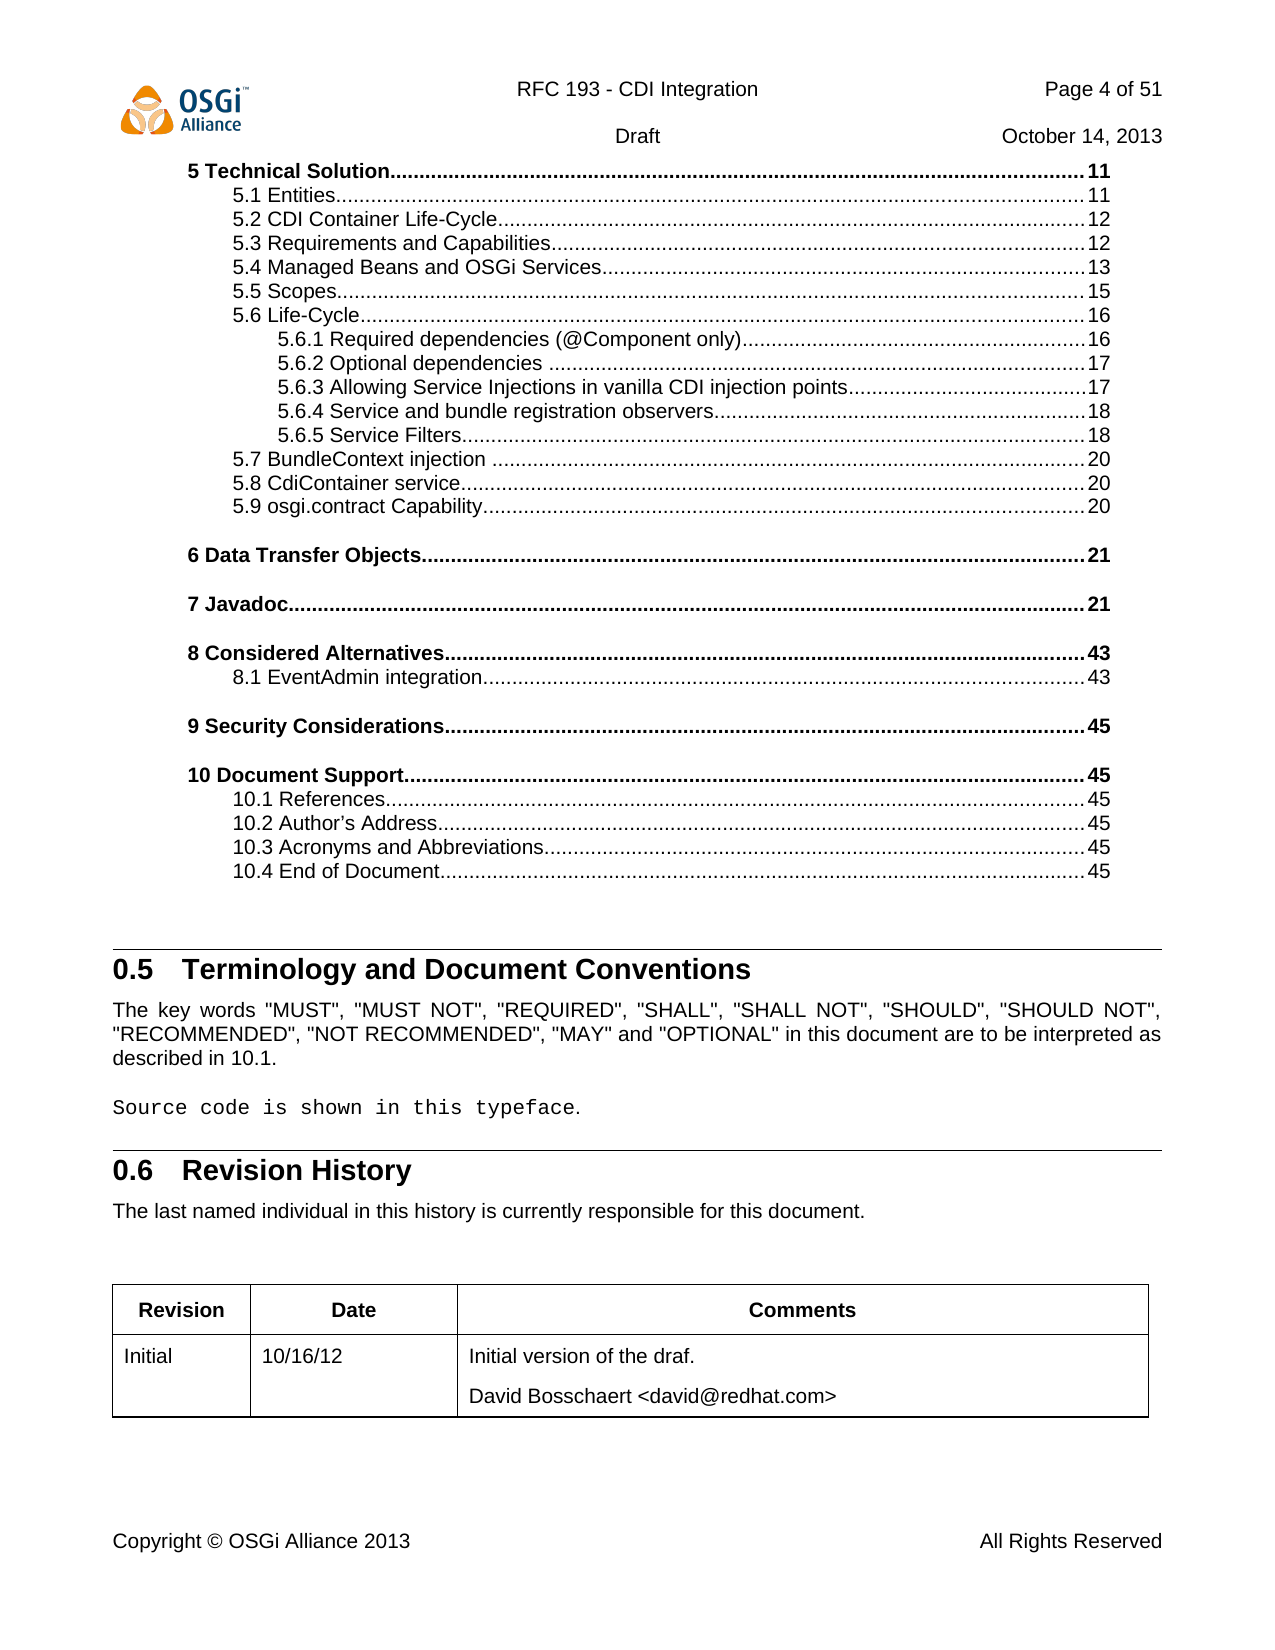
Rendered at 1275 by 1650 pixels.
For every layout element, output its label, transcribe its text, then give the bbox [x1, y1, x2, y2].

text 5.6.5 Service Filters 18 [277, 422, 1162, 446]
text The last named individual in this history is currently responsible for this document. [112, 1199, 1162, 1223]
text 5.6.4 Service and bundle registration observers 18 [277, 398, 1162, 422]
text 5.7 BundleContext injection 20 [232, 446, 1162, 470]
text 5.1 Entities 11 [232, 183, 1162, 207]
table_cell 16/10/12 [251, 1335, 457, 1416]
text 10 Document Support 45 [187, 763, 1162, 787]
text 9 Security Considerations 45 [187, 714, 1162, 738]
text 5.6 Life-Cycle 16 [232, 303, 1162, 327]
subtitle Revision History [112, 1151, 1162, 1186]
table_cell Initial [113, 1335, 250, 1416]
text 5.4 Managed Beans and OSGi Services 13 [232, 255, 1162, 279]
text 5.6.3 Allowing Service Injections in vanilla CDI injection points 17 [277, 374, 1162, 398]
text 5.2 CDI Container Life-Cycle 12 [232, 207, 1162, 231]
text 5.6.1 Required dependencies (@Component only) 16 [277, 327, 1162, 351]
subtitle Terminology and Document Conventions [112, 950, 1162, 985]
table_header Comments [458, 1285, 1148, 1334]
text 7 Javadoc 21 [187, 592, 1162, 616]
text 5.8 CdiContainer service 20 [232, 470, 1162, 494]
table_cell Initial version of the draf. David Bosschaert <david@redhat.com> [458, 1335, 1148, 1416]
text 10.3 Acronyms and Abbreviations 45 [232, 835, 1162, 859]
text The key words "MUST", "MUST NOT", "REQUIRED", "SHALL", "SHALL NOT", "SHOULD", "SHOULD NOT", "RECOMMENDED", "NOT RECOMMENDED", "MAY" and "OPTIONAL" in this document are to be interpreted as described in 1. [112, 998, 1162, 1069]
text 5.9 osgi.contract Capability 20 [232, 494, 1162, 518]
text 8 Considered Alternatives 43 [187, 641, 1162, 665]
text 10.1 References 45 [232, 787, 1162, 811]
text 10.4 End of Document 45 [232, 859, 1162, 883]
text Source code is shown in this typeface. [112, 1094, 1162, 1120]
text 6 Data Transfer Objects 21 [187, 543, 1162, 567]
text 5.5 Scopes 15 [232, 279, 1162, 303]
text 10.2 Author’s Address 45 [232, 811, 1162, 835]
text 5 Technical Solution 11 [187, 159, 1162, 183]
text 8.1 EventAdmin integration 43 [232, 665, 1162, 689]
table_header Revision [113, 1285, 250, 1334]
text 5.6.2 Optional dependencies 17 [277, 351, 1162, 374]
text 5.3 Requirements and Capabilities 12 [232, 231, 1162, 255]
table_header Date [251, 1285, 457, 1334]
picture [113, 78, 257, 142]
